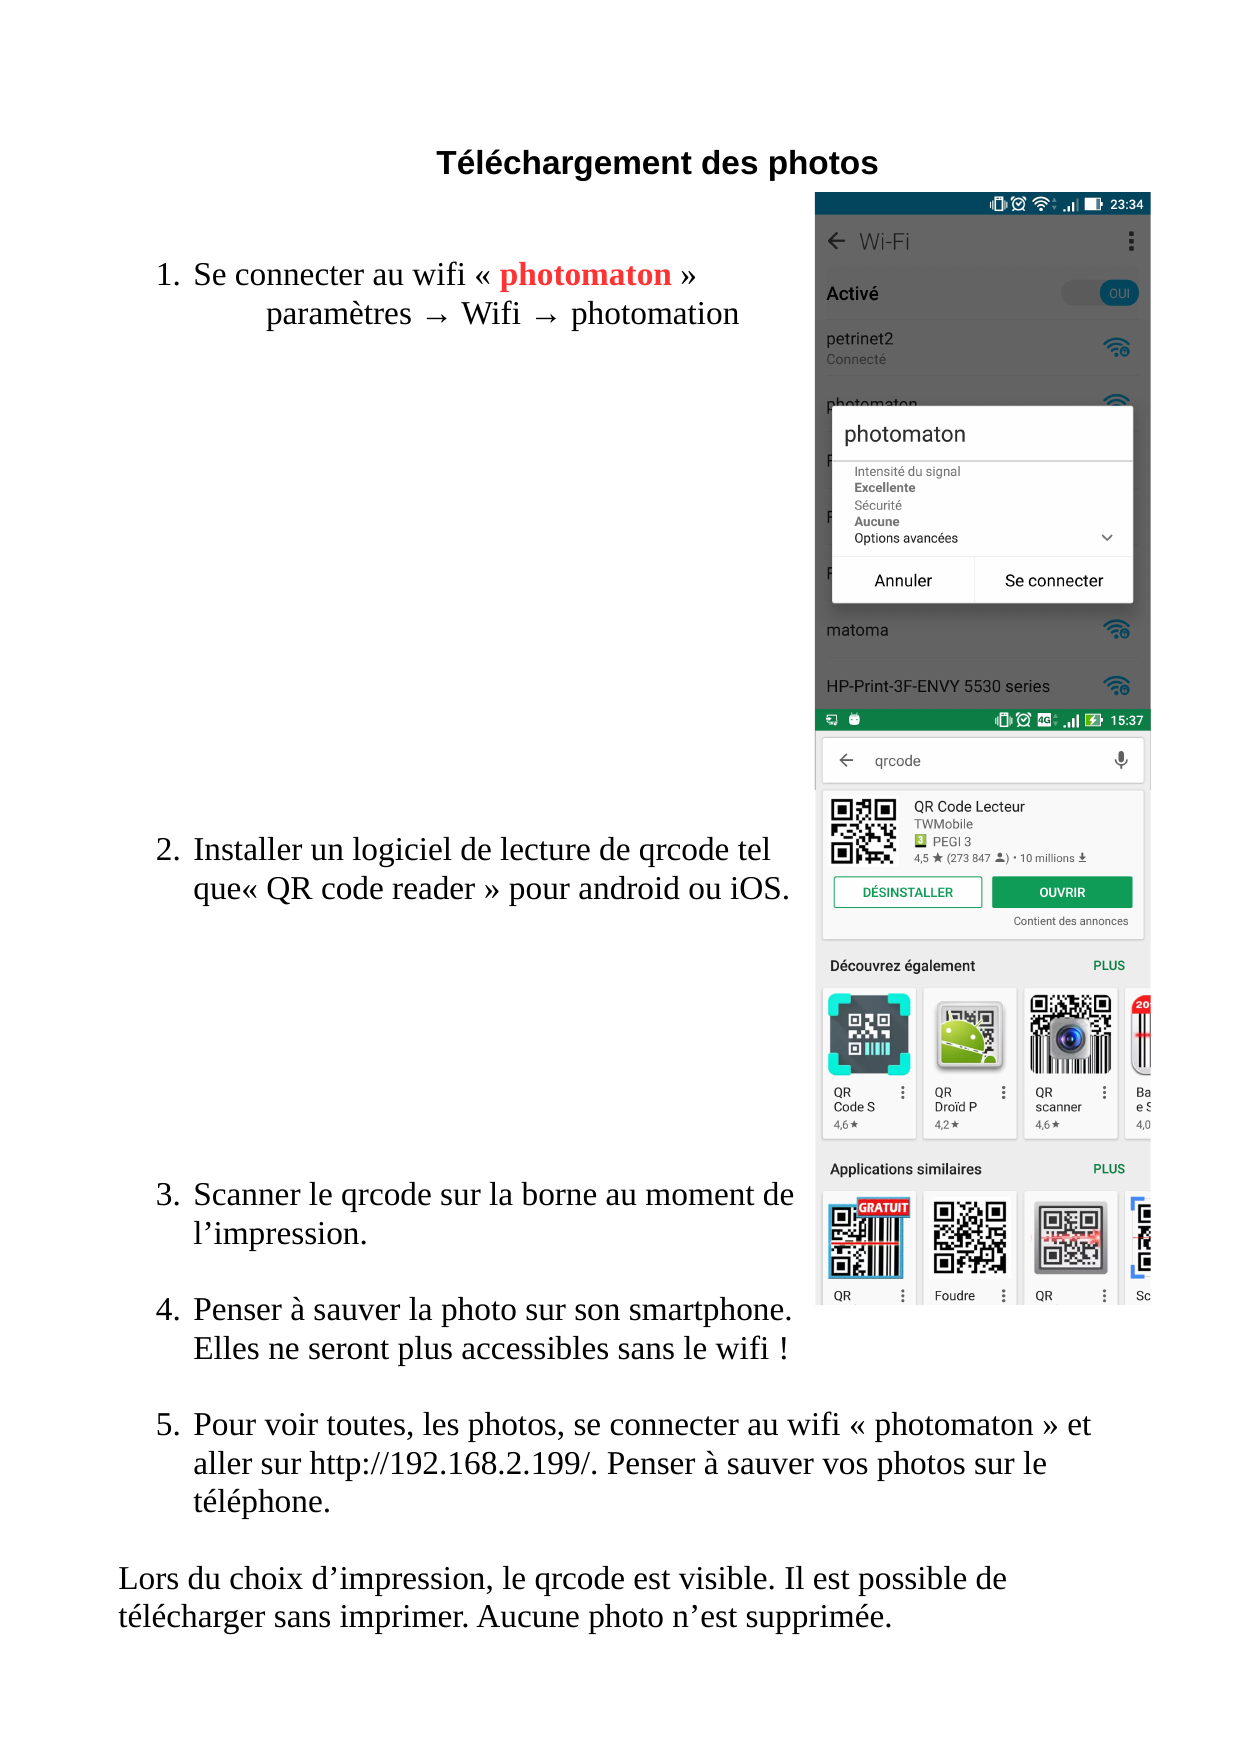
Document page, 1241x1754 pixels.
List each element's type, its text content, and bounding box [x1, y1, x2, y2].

text paramètres → Wifi → photomation [118, 293, 814, 331]
list Scanner le qrcode sur la borne au moment de l’impression. [156, 1174, 815, 1251]
list Se connecter au wifi « photomaton » [156, 254, 814, 293]
picture [1085, 198, 1102, 210]
list Penser à sauver la photo sur son smartphone. Elles ne seront plus accessibles sans le wifi ! [156, 1289, 1122, 1366]
picture [990, 197, 1007, 211]
list Pour voir toutes, les photos, se connecter au wifi « photomaton » et aller sur http://192.168.2.199/. Penser à sauver vos photos sur le téléphone. [156, 1404, 1122, 1519]
list Installer un logiciel de lecture de qrcode tel que« QR code reader » pour android ou iOS. [156, 829, 815, 906]
text Lors du choix d’impression, le qrcode est visible. Il est possible de télécharger sans imprimer. Aucune photo n’est supprimée. [118, 1558, 1122, 1634]
picture [1017, 197, 1026, 203]
title Téléchargement des photos [156, 143, 1122, 182]
picture [814, 215, 1151, 1305]
